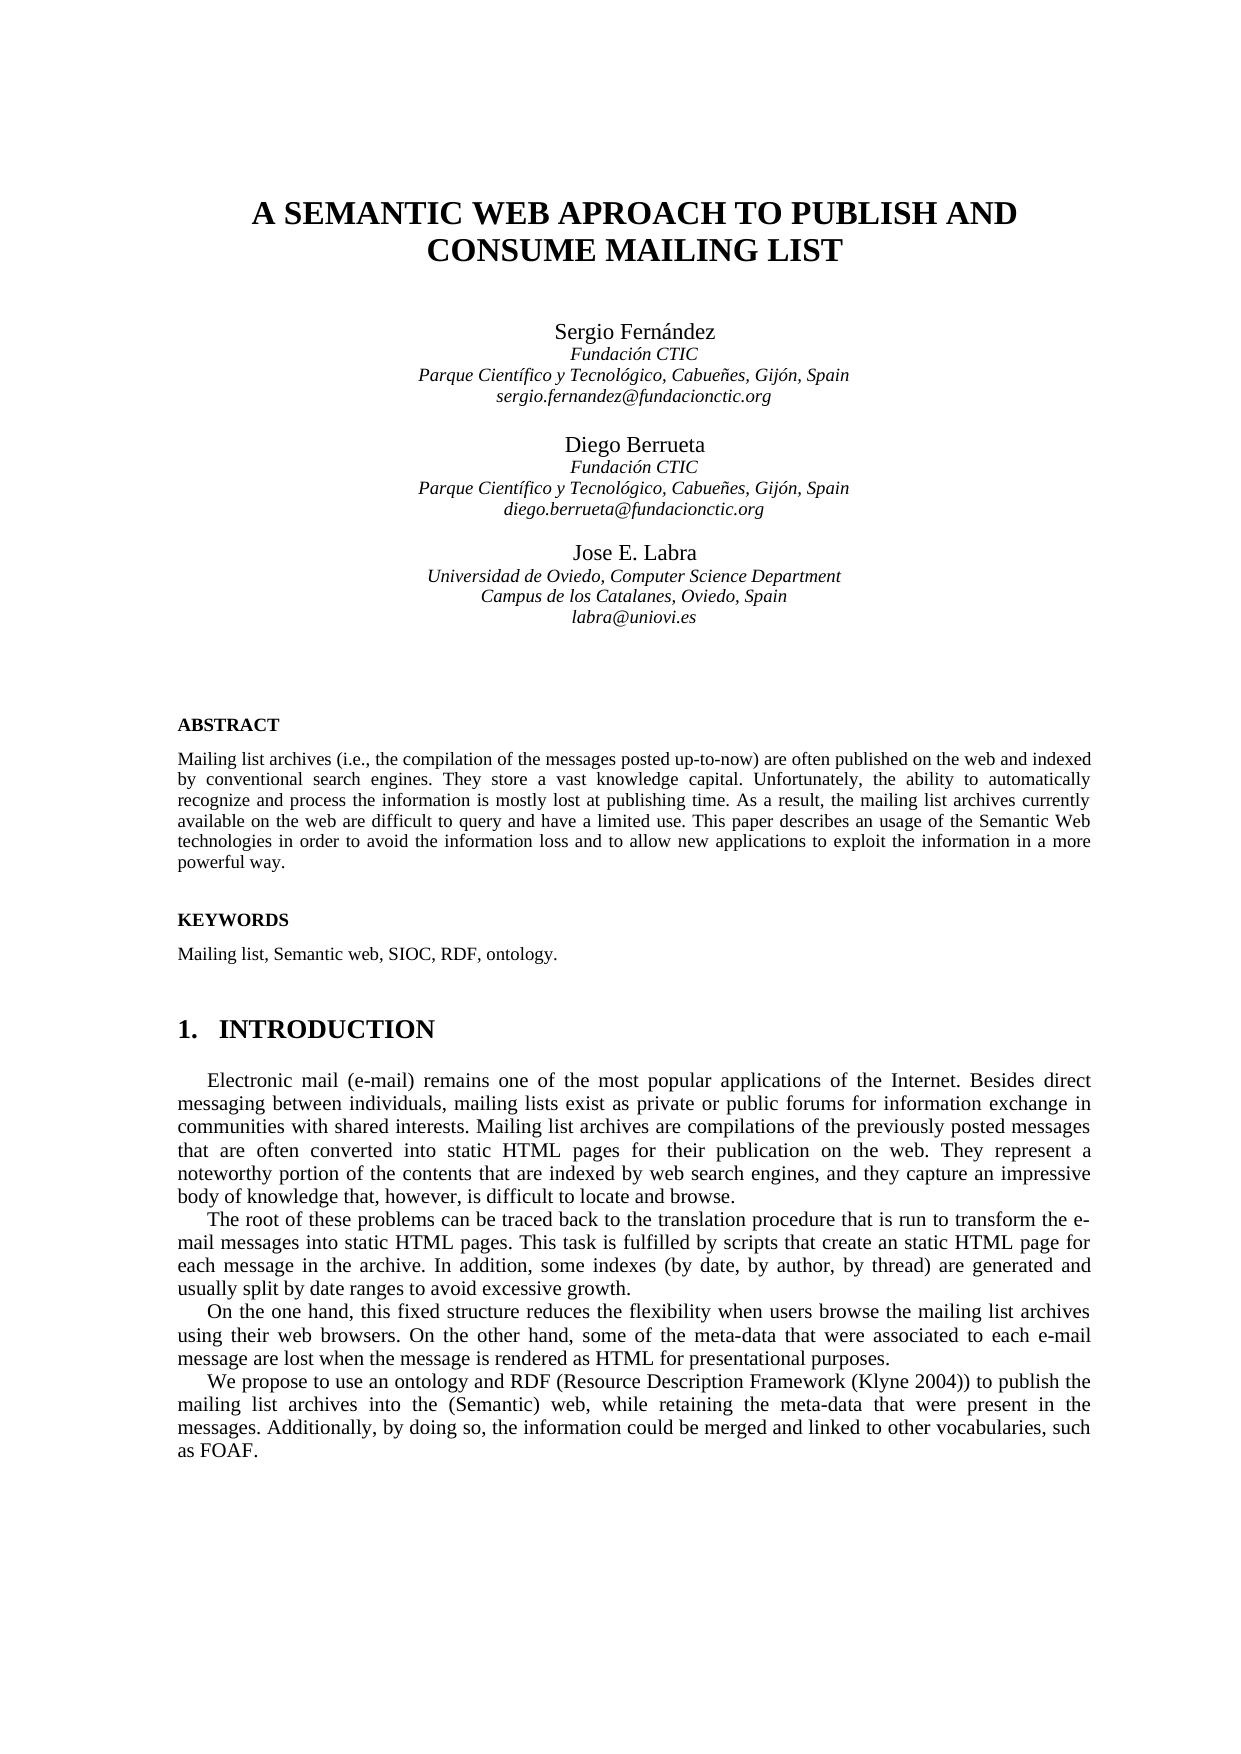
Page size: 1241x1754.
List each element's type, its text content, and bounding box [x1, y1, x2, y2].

text We propose to use an ontology and RDF (Resource Description Framework (Klyne 2004)) to publish the mailing list archives into the (Semantic) web, while retaining the meta-data that were present in the messages. Additionally, by doing so, the information could be merged and linked to other vocabularies, such as FOAF. [177, 1370, 1092, 1462]
text Fundación CTIC [177, 457, 1092, 478]
subtitle INTRODUCTION [177, 1014, 1092, 1044]
text On the one hand, this fixed structure reduces the flexibility when users browse the mailing list archives using their web browsers. On the other hand, some of the meta-data that were associated to each e-mail message are lost when the message is rendered as HTML for presentational purposes. [177, 1300, 1092, 1370]
text Universidad de Oviedo, Computer Science Department [177, 565, 1092, 586]
text Sergio Fernández [177, 319, 1092, 344]
text Campus de los Catalanes, Oviedo, Spain [177, 586, 1092, 607]
text Parque Científico y Tecnológico, Cabueñes, Gijón, Spain [177, 365, 1092, 386]
text Diego Berrueta [177, 432, 1092, 457]
text Fundación CTIC [177, 344, 1092, 365]
text Parque Científico y Tecnológico, Cabueñes, Gijón, Spain [177, 478, 1092, 498]
title ABSTRACT [177, 715, 1092, 736]
text The root of these problems can be traced back to the translation procedure that is run to transform the e-mail messages into static HTML pages. This task is fulfilled by scripts that create an static HTML page for each message in the archive. In addition, some indexes (by date, by author, by thread) are generated and usually split by date ranges to avoid excessive growth. [177, 1208, 1092, 1300]
text Jose E. Labra [177, 540, 1092, 565]
text Mailing list, Semantic web, SIOC, RDF, ontology. [177, 943, 1092, 964]
title KEYWORDS [177, 910, 1092, 931]
text Mailing list archives (i.e., the compilation of the messages posted up-to-now) are often published on the web and indexed by conventional search engines. They store a vast knowledge capital. Unfortunately, the ability to automatically recognize and process the information is mostly lost at publishing time. As a result, the mailing list archives currently available on the web are difficult to query and have a limited use. This paper describes an usage of the Semantic Web technologies in order to avoid the information loss and to allow new applications to exploit the information in a more powerful way. [177, 748, 1092, 873]
text labra@uniovi.es [177, 607, 1092, 628]
title A semantic web aproach to publish and consume mailing list [177, 195, 1092, 269]
text diego.berrueta@fundacionctic.org [177, 498, 1092, 519]
text Electronic mail (e-mail) remains one of the most popular applications of the Internet. Besides direct messaging between individuals, mailing lists exist as private or public forums for information exchange in communities with shared interests. Mailing list archives are compilations of the previously posted messages that are often converted into static HTML pages for their publication on the web. They represent a noteworthy portion of the contents that are indexed by web search engines, and they capture an impressive body of knowledge that, however, is difficult to locate and browse. [177, 1069, 1092, 1208]
text sergio.fernandez@fundacionctic.org [177, 386, 1092, 406]
